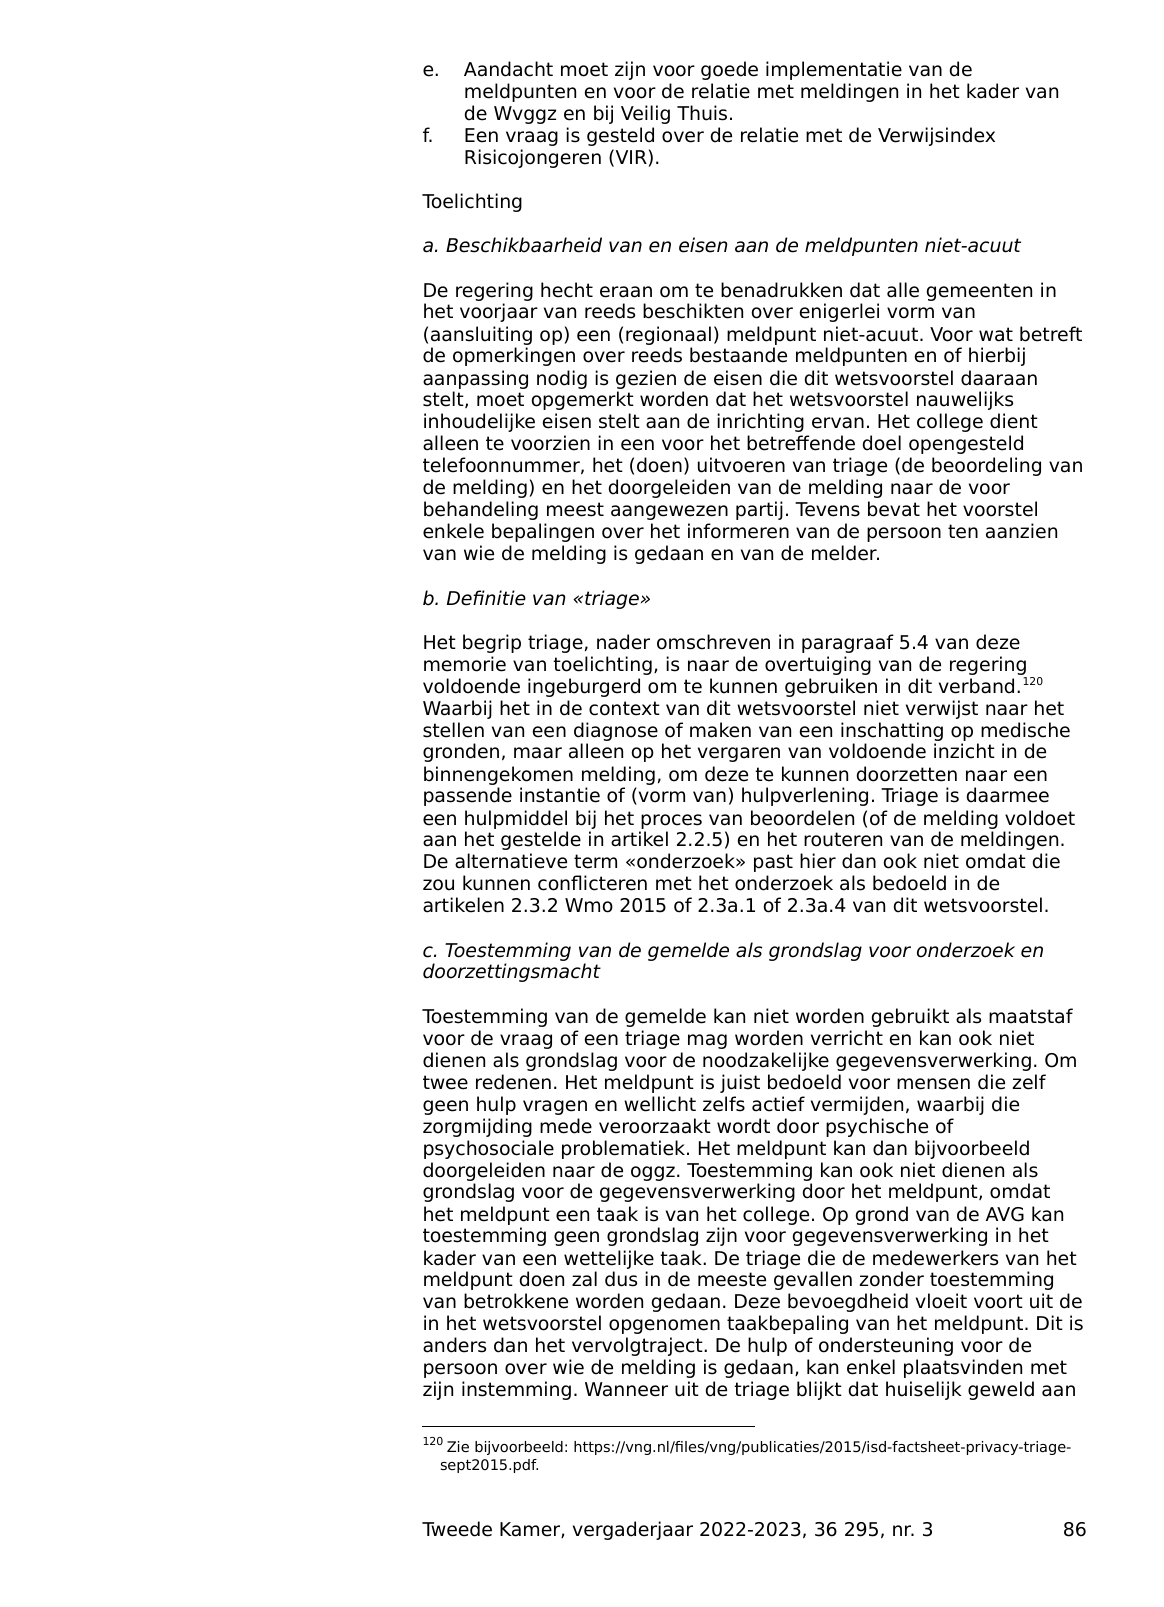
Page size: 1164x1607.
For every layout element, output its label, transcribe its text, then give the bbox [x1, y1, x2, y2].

text Zie bijvoorbeeld: https://vng.nl/files/vng/publicaties/2015/isd-factsheet-privacy-triage-sept2015.pdf. [422, 1435, 1087, 1474]
text f. Een vraag is gesteld over de relatie met de Verwijsindex Risicojongeren (VIR). [422, 125, 1087, 169]
subtitle b. Definitie van «triage» [422, 587, 1087, 609]
text Toestemming van de gemelde kan niet worden gebruikt als maatstaf voor de vraag of een triage mag worden verricht en kan ook niet dienen als grondslag voor de noodzakelijke gegevensverwerking. Om twee redenen. Het meldpunt is juist bedoeld voor mensen die zelf geen hulp vragen en wellicht zelfs actief vermijden, waarbij die zorgmijding mede veroorzaakt wordt door psychische of psychosociale problematiek. Het meldpunt kan dan bijvoorbeeld doorgeleiden naar de oggz. Toestemming kan ook niet dienen als grondslag voor de gegevensverwerking door het meldpunt, omdat het meldpunt een taak is van het college. Op grond van de AVG kan toestemming geen grondslag zijn voor gegevensverwerking in het kader van een wettelijke taak. De triage die de medewerkers van het meldpunt doen zal dus in de meeste gevallen zonder toestemming van betrokkene worden gedaan. Deze bevoegdheid vloeit voort uit de in het wetsvoorstel opgenomen taakbepaling van het meldpunt. Dit is anders dan het vervolgtraject. De hulp of ondersteuning voor de persoon over wie de melding is gedaan, kan enkel plaatsvinden met zijn instemming. Wanneer uit de triage blijkt dat huiselijk geweld aan [422, 1006, 1087, 1401]
subtitle a. Beschikbaarheid van en eisen aan de meldpunten niet-acuut [422, 235, 1087, 257]
text De regering hecht eraan om te benadrukken dat alle gemeenten in het voorjaar van reeds beschikten over enigerlei vorm van (aansluiting op) een (regionaal) meldpunt niet-acuut. Voor wat betreft de opmerkingen over reeds bestaande meldpunten en of hierbij aanpassing nodig is gezien de eisen die dit wetsvoorstel daaraan stelt, moet opgemerkt worden dat het wetsvoorstel nauwelijks inhoudelijke eisen stelt aan de inrichting ervan. Het college dient alleen te voorzien in een voor het betreffende doel opengesteld telefoonnummer, het (doen) uitvoeren van triage (de beoordeling van de melding) en het doorgeleiden van de melding naar de voor behandeling meest aangewezen partij. Tevens bevat het voorstel enkele bepalingen over het informeren van de persoon ten aanzien van wie de melding is gedaan en van de melder. [422, 279, 1087, 565]
subtitle c. Toestemming van de gemelde als grondslag voor onderzoek en doorzettingsmacht [422, 939, 1087, 983]
text e. Aandacht moet zijn voor goede implementatie van de meldpunten en voor de relatie met meldingen in het kader van de Wvggz en bij Veilig Thuis. [422, 59, 1087, 125]
text Het begrip triage, nader omschreven in paragraaf 5.4 van deze memorie van toelichting, is naar de overtuiging van de regering voldoende ingeburgerd om te kunnen gebruiken in dit verband. Waarbij het in de context van dit wetsvoorstel niet verwijst naar het stellen van een diagnose of maken van een inschatting op medische gronden, maar alleen op het vergaren van voldoende inzicht in de binnengekomen melding, om deze te kunnen doorzetten naar een passende instantie of (vorm van) hulpverlening. Triage is daarmee een hulpmiddel bij het proces van beoordelen (of de melding voldoet aan het gestelde in artikel 2.2.5) en het routeren van de meldingen. De alternatieve term «onderzoek» past hier dan ook niet omdat die zou kunnen conflicteren met het onderzoek als bedoeld in de artikelen 2.3.2 Wmo 2015 of 2.3a.1 of 2.3a.4 van dit wetsvoorstel. [422, 632, 1087, 917]
subtitle Toelichting [422, 191, 1087, 213]
